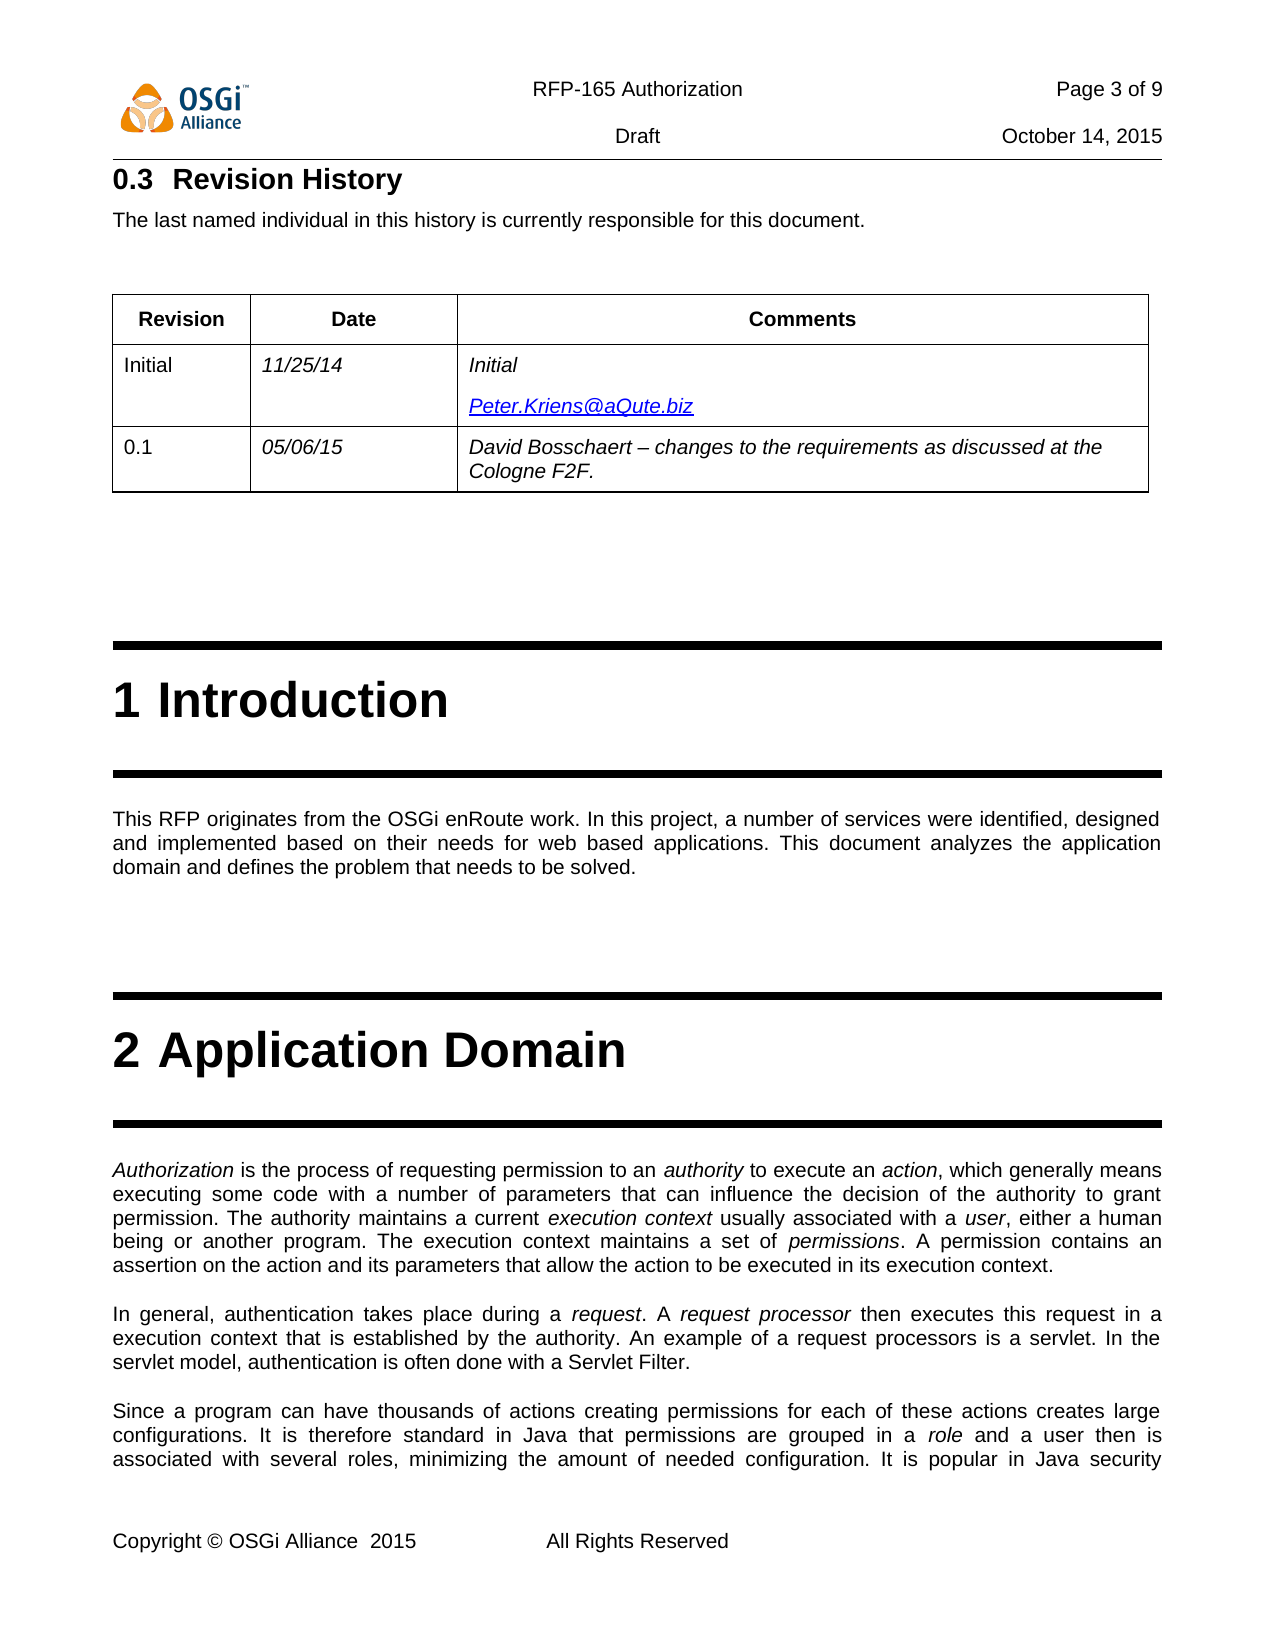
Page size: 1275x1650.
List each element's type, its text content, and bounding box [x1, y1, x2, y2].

subtitle Revision History [112, 160, 1162, 196]
subtitle Application Domain [112, 993, 1162, 1128]
table_cell 0.1 [113, 427, 250, 491]
text This RFP originates from the OSGi enRoute work. In this project, a number of services were identified, designed and implemented based on their needs for web based applications. This document analyzes the application domain and defines the problem that needs to be solved. [112, 807, 1162, 879]
table_cell David Bosschaert – changes to the requirements as discussed at the Cologne F2F. [458, 427, 1148, 491]
table_cell 06/05/15 [251, 427, 457, 491]
table_cell Initial [113, 345, 250, 426]
table_cell 25/11/14 [251, 345, 457, 426]
text The last named individual in this history is currently responsible for this document. [112, 208, 1162, 232]
table_header Date [251, 295, 457, 343]
subtitle Introduction [112, 642, 1162, 778]
text Authorization is the process of requesting permission to an authority to execute an action, which generally means executing some code with a number of parameters that can influence the decision of the authority to grant permission. The authority maintains a current execution context usually associated with a user, either a human being or another program. The execution context maintains a set of permissions. A permission contains an assertion on the action and its parameters that allow the action to be executed in its execution context. [112, 1157, 1162, 1277]
picture [113, 76, 257, 140]
text Since a program can have thousands of actions creating permissions for each of these actions creates large configurations. It is therefore standard in Java that permissions are grouped in a role and a user then is associated with several roles, minimizing the amount of needed configuration. It is popular in Java security [112, 1399, 1162, 1471]
text In general, authentication takes place during a request. A request processor then executes this request in a execution context that is established by the authority. An example of a request processors is a servlet. In the servlet model, authentication is often done with a Servlet Filter. [112, 1302, 1162, 1374]
table_cell Initial Peter.Kriens@aQute.biz [458, 345, 1148, 426]
table_header Revision [113, 295, 250, 343]
table_header Comments [458, 295, 1148, 343]
